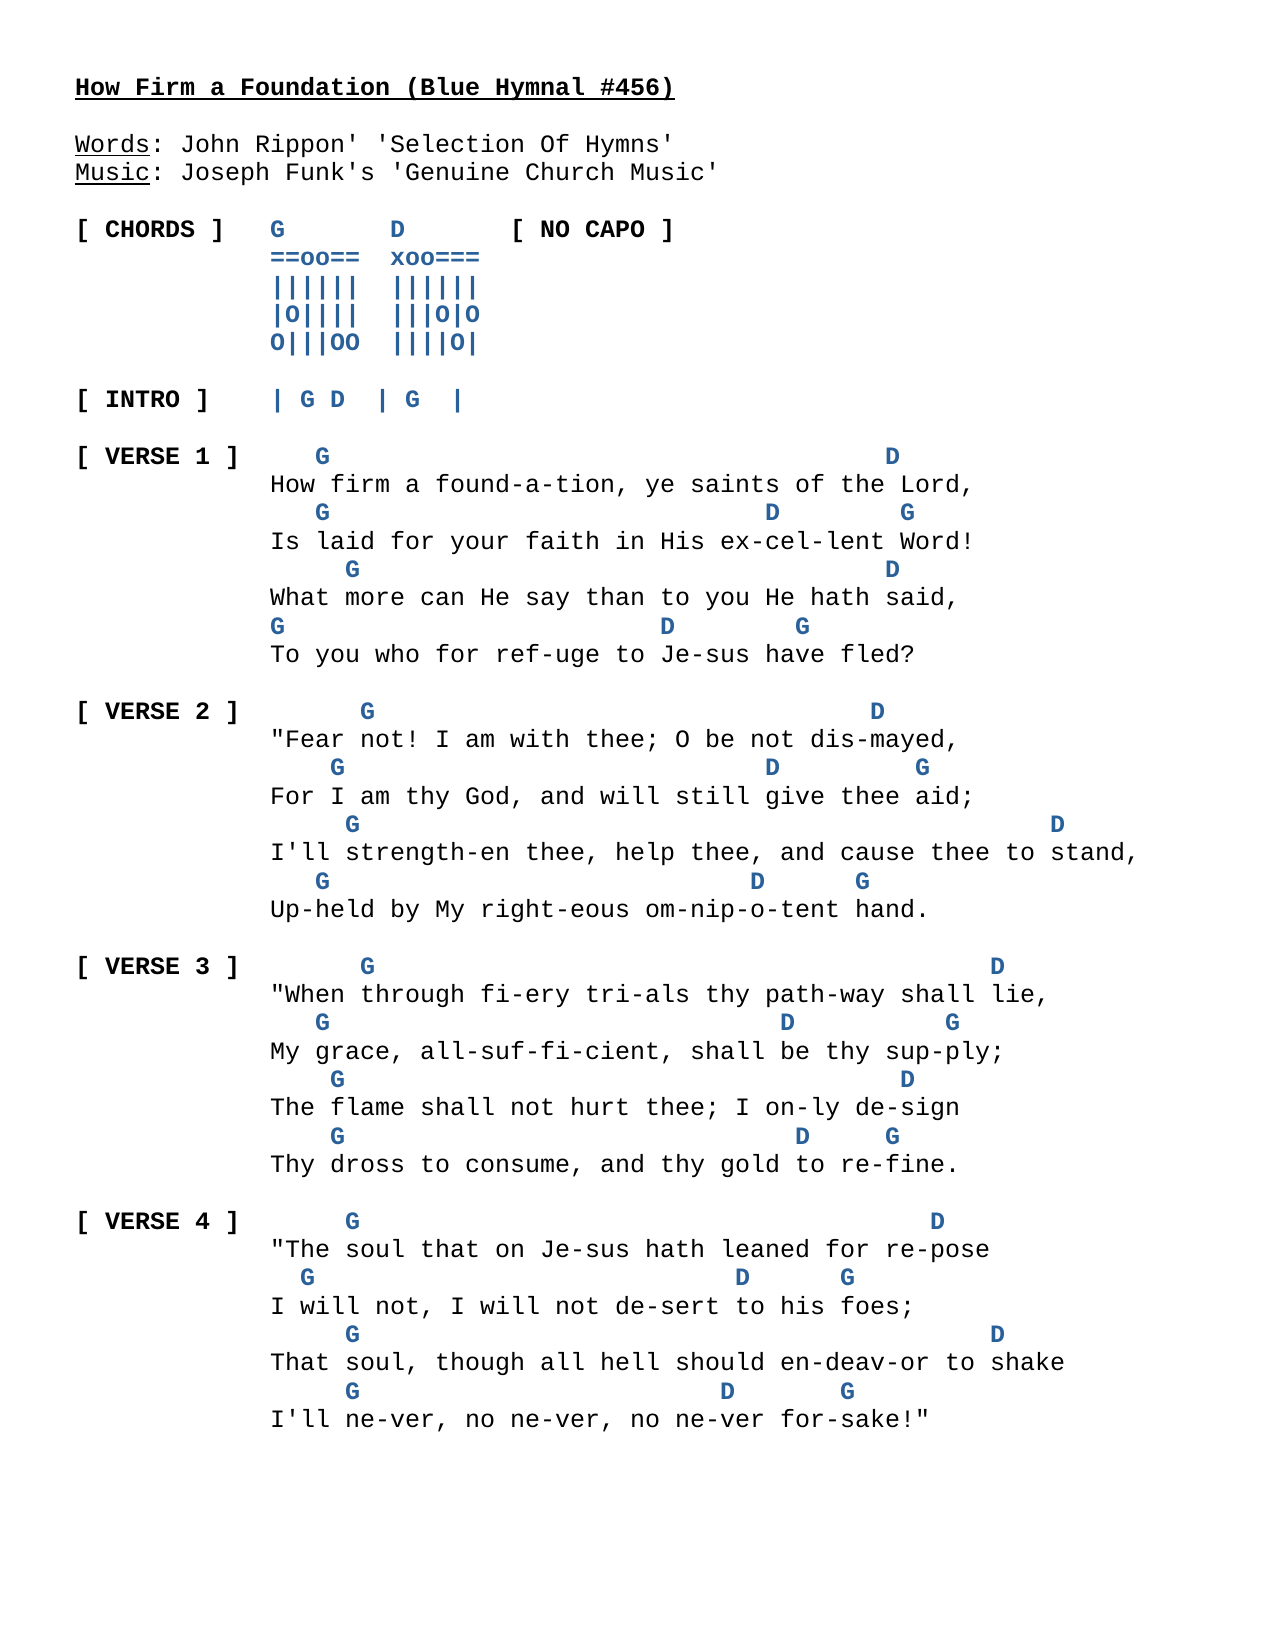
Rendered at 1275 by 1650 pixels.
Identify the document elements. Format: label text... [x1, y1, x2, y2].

text [ VERSE 2 ] G D [75, 698, 1200, 727]
text G D [75, 1322, 1200, 1350]
text G D [75, 812, 1200, 840]
text Music: Joseph Funk's 'Genuine Church Music' [75, 160, 1200, 188]
text G D G [75, 1378, 1200, 1407]
text G D G [75, 1265, 1200, 1293]
text "Fear not! I am with thee; O be not dis-mayed, [75, 727, 1200, 755]
text G D G [75, 755, 1200, 783]
text G D G [75, 613, 1200, 642]
text Words: John Rippon' 'Selection Of Hymns' [75, 132, 1200, 160]
text [ CHORDS ] G D [ NO CAPO ] [75, 217, 1200, 245]
text [ VERSE 3 ] G D [75, 953, 1200, 982]
text [ VERSE 4 ] G D [75, 1208, 1200, 1237]
text "When through fi-ery tri-als thy path-way shall lie, [75, 982, 1200, 1010]
text I'll strength-en thee, help thee, and cause thee to stand, [75, 840, 1200, 868]
text I will not, I will not de-sert to his foes; [75, 1293, 1200, 1322]
text I'll ne-ver, no ne-ver, no ne-ver for-sake!" [75, 1407, 1200, 1435]
text My grace, all-suf-fi-cient, shall be thy sup-ply; [75, 1038, 1200, 1067]
text |||||| |||||| [75, 273, 1200, 302]
text G D [75, 1067, 1200, 1095]
text [ INTRO ] | G D | G | [75, 387, 1200, 415]
text Up-held by My right-eous om-nip-o-tent hand. [75, 897, 1200, 925]
text G D G [75, 868, 1200, 897]
text G D G [75, 1123, 1200, 1152]
text That soul, though all hell should en-deav-or to shake [75, 1350, 1200, 1378]
text [ VERSE 1 ] G D [75, 443, 1200, 472]
text For I am thy God, and will still give thee aid; [75, 783, 1200, 812]
text G D G [75, 500, 1200, 528]
text "The soul that on Je-sus hath leaned for re-pose [75, 1237, 1200, 1265]
text |O|||| |||O|O [75, 302, 1200, 330]
text What more can He say than to you He hath said, [75, 585, 1200, 613]
text ==oo== xoo=== [75, 245, 1200, 273]
text To you who for ref-uge to Je-sus have fled? [75, 642, 1200, 670]
text How firm a found-a-tion, ye saints of the Lord, [75, 472, 1200, 500]
text Thy dross to consume, and thy gold to re-fine. [75, 1152, 1200, 1180]
text G D [75, 557, 1200, 585]
text The flame shall not hurt thee; I on-ly de-sign [75, 1095, 1200, 1123]
text How Firm a Foundation (Blue Hymnal #456) [75, 75, 1200, 103]
text O|||OO ||||O| [75, 330, 1200, 358]
text G D G [75, 1010, 1200, 1038]
text Is laid for your faith in His ex-cel-lent Word! [75, 528, 1200, 557]
